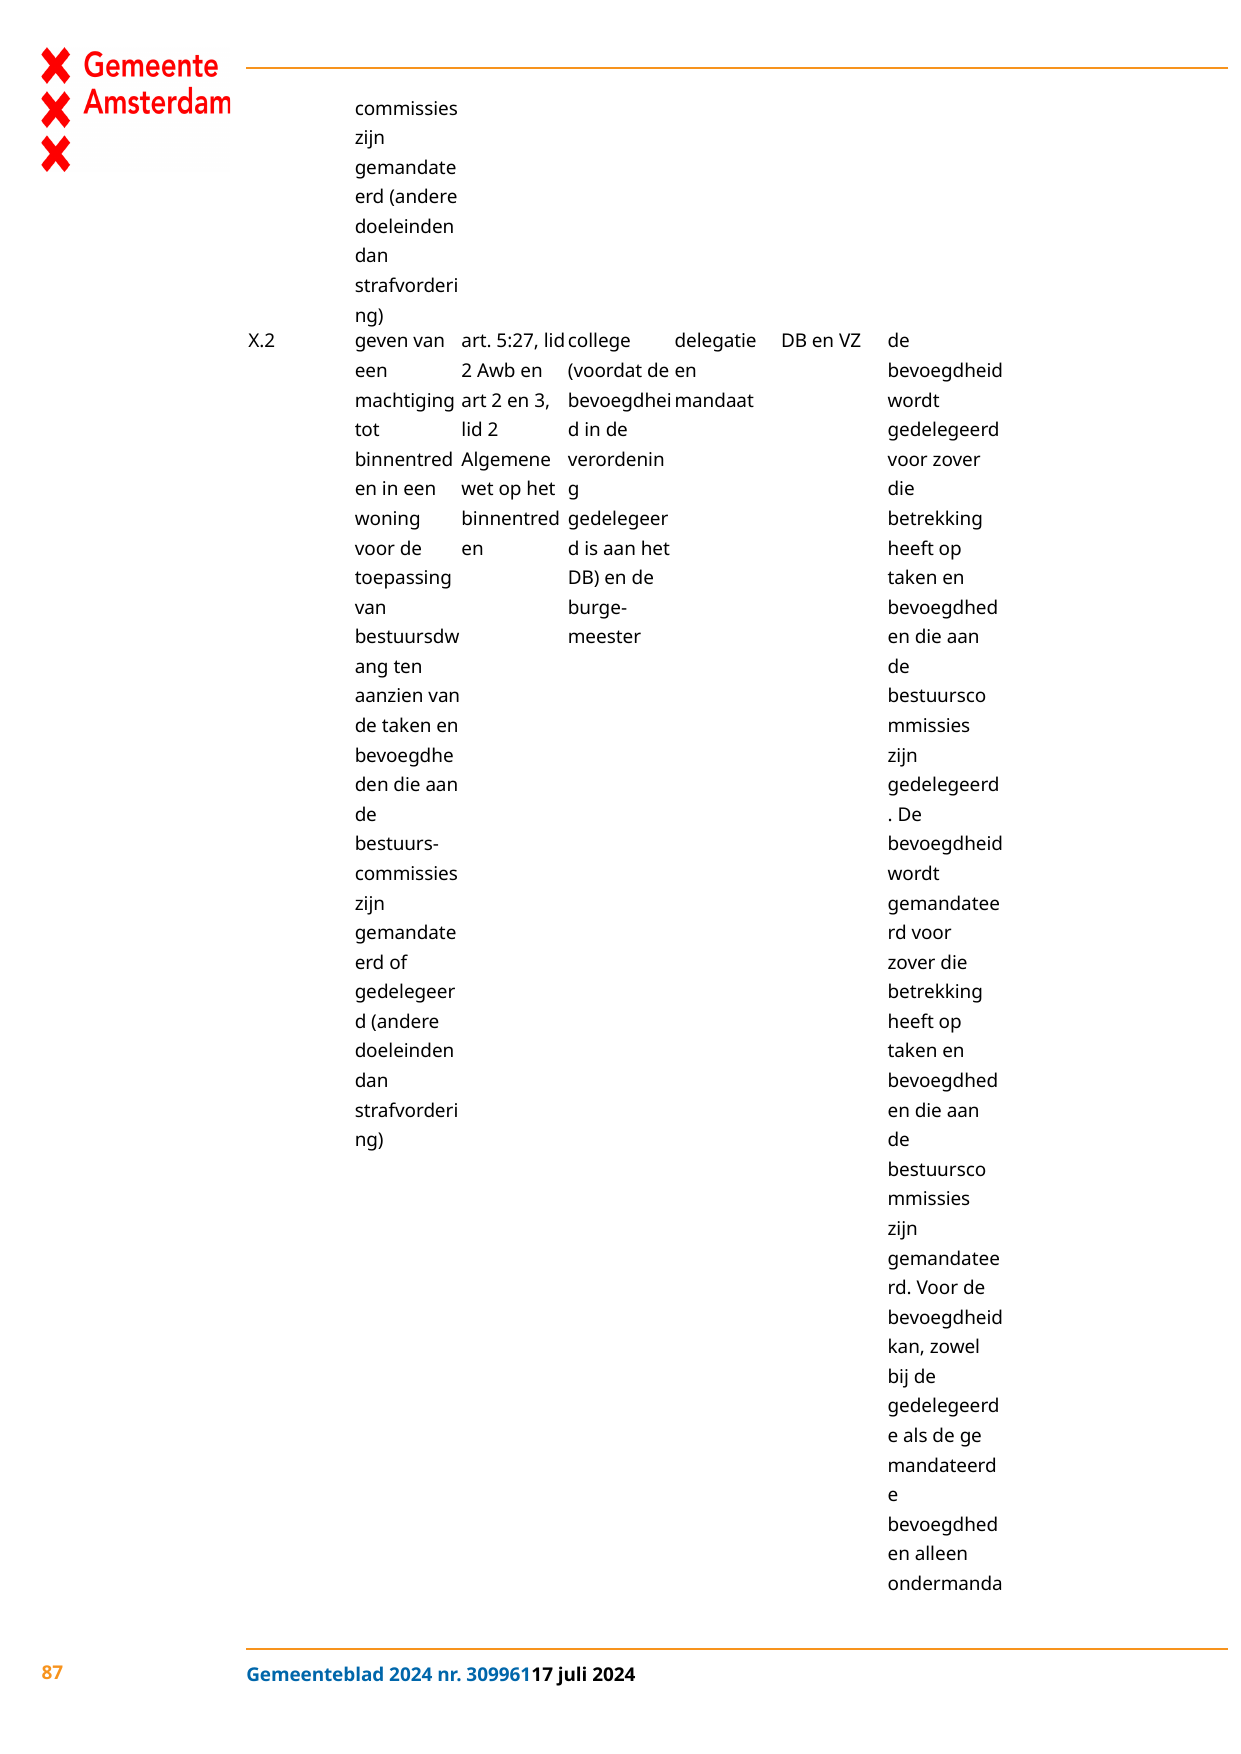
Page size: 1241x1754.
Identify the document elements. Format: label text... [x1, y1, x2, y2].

table_cell [461, 95, 568, 328]
table_cell delegatie en mandaat [674, 328, 781, 1596]
table_cell [781, 95, 887, 328]
table_cell geven van een machtiging tot binnentreden in een woning voor de toepassing van bestuursdwang ten aanzien van de taken en bevoegdheden die aan de bestuurs-commissies zijn gemandateerd of gedelegeerd (andere doeleinden dan strafvordering) [355, 328, 461, 1596]
table_cell commissies zijn gemandateerd (andere doeleinden dan strafvordering) [355, 95, 461, 328]
table_cell art. 5:27, lid 2 Awb en art 2 en 3, lid 2 Algemene wet op het binnentreden [461, 328, 568, 1596]
table_cell [888, 95, 1003, 328]
table_cell [248, 95, 354, 328]
table_cell [568, 95, 674, 328]
table_cell DB en VZ [781, 328, 887, 1596]
table_cell [1003, 95, 1152, 328]
table_cell [1003, 328, 1152, 1596]
picture [41, 47, 231, 172]
table_cell college (voordat de bevoegdheid in de verordening gedelegeerd is aan het DB) en de burge-meester [568, 328, 674, 1596]
table_cell de bevoegdheid wordt gedelegeerd voor zover die betrekking heeft op taken en bevoegdheden die aan de bestuurscommissies zijn gedelegeerd. De bevoegdheid wordt gemandateerd voor zover die betrekking heeft op taken en bevoegdheden die aan de bestuurscommissies zijn gemandateerd. Voor de bevoegdheid kan, zowel bij de gedelegeerde als de ge mandateerde bevoegdheden alleen ondermanda [888, 328, 1003, 1596]
table_cell X.2 [248, 328, 354, 1596]
table_cell [674, 95, 781, 328]
